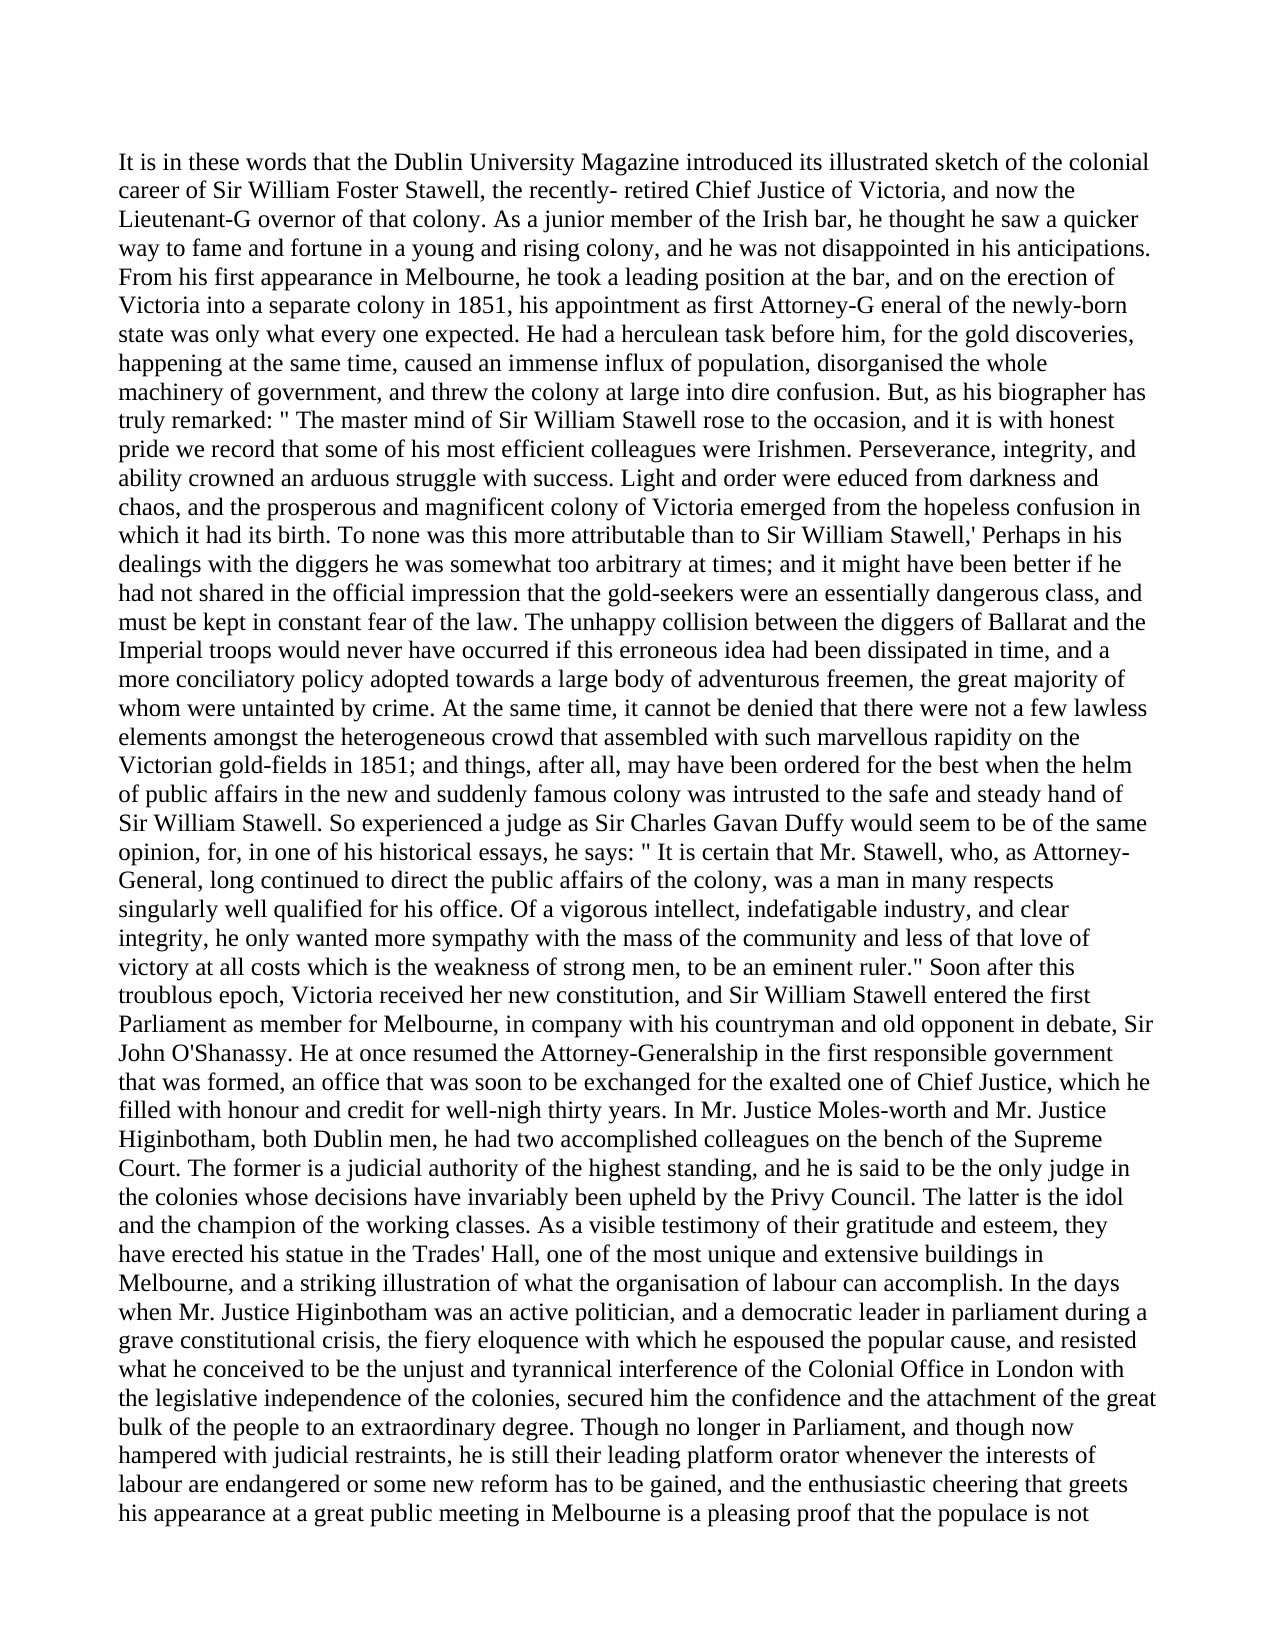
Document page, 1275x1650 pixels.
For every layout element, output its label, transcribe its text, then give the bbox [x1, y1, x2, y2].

text It is in these words that the Dublin University Magazine introduced its illustrated sketch of the colonial career of Sir William Foster Stawell, the recently- retired Chief Justice of Victoria, and now the Lieutenant-G overnor of that colony. As a junior member of the Irish bar, he thought he saw a quicker way to fame and fortune in a young and rising colony, and he was not disappointed in his anticipations. From his first appearance in Melbourne, he took a leading position at the bar, and on the erection of Victoria into a separate colony in 1851, his appointment as first Attorney-G eneral of the newly-born state was only what every one expected. He had a herculean task before him, for the gold discoveries, happening at the same time, caused an immense influx of population, disorganised the whole machinery of government, and threw the colony at large into dire confusion. But, as his biographer has truly remarked: " The master mind of Sir William Stawell rose to the occasion, and it is with honest pride we record that some of his most efficient colleagues were Irishmen. Perseverance, integrity, and ability crowned an arduous struggle with success. Light and order were educed from darkness and chaos, and the prosperous and magnificent colony of Victoria emerged from the hopeless confusion in which it had its birth. To none was this more attributable than to Sir William Stawell,' Perhaps in his dealings with the diggers he was somewhat too arbitrary at times; and it might have been better if he had not shared in the official impression that the gold-seekers were an essentially dangerous class, and must be kept in constant fear of the law. The unhappy collision between the diggers of Ballarat and the Imperial troops would never have occurred if this erroneous idea had been dissipated in time, and a more conciliatory policy adopted towards a large body of adventurous freemen, the great majority of whom were untainted by crime. At the same time, it cannot be denied that there were not a few lawless elements amongst the heterogeneous crowd that assembled with such marvellous rapidity on the Victorian gold-fields in 1851; and things, after all, may have been ordered for the best when the helm of public affairs in the new and suddenly famous colony was intrusted to the safe and steady hand of Sir William Stawell. So experienced a judge as Sir Charles Gavan Duffy would seem to be of the same opinion, for, in one of his historical essays, he says: " It is certain that Mr. Stawell, who, as Attorney-General, long continued to direct the public affairs of the colony, was a man in many respects singularly well qualified for his office. Of a vigorous intellect, indefatigable industry, and clear integrity, he only wanted more sympathy with the mass of the community and less of that love of victory at all costs which is the weakness of strong men, to be an eminent ruler." Soon after this troublous epoch, Victoria received her new constitution, and Sir William Stawell entered the first Parliament as member for Melbourne, in company with his countryman and old opponent in debate, Sir John O'Shanassy. He at once resumed the Attorney-Generalship in the first responsible government that was formed, an office that was soon to be exchanged for the exalted one of Chief Justice, which he filled with honour and credit for well-nigh thirty years. In Mr. Justice Moles-worth and Mr. Justice Higinbotham, both Dublin men, he had two accomplished colleagues on the bench of the Supreme Court. The former is a judicial authority of the highest standing, and he is said to be the only judge in the colonies whose decisions have invariably been upheld by the Privy Council. The latter is the idol and the champion of the working classes. As a visible testimony of their gratitude and esteem, they have erected his statue in the Trades' Hall, one of the most unique and extensive buildings in Melbourne, and a striking illustration of what the organisation of labour can accomplish. In the days when Mr. Justice Higinbotham was an active politician, and a democratic leader in parliament during a grave constitutional crisis, the fiery eloquence with which he espoused the popular cause, and resisted what he conceived to be the unjust and tyrannical interference of the Colonial Office in London with the legislative independence of the colonies, secured him the confidence and the attachment of the great bulk of the people to an extraordinary degree. Though no longer in Parliament, and though now hampered with judicial restraints, he is still their leading platform orator whenever the interests of labour are endangered or some new reform has to be gained, and the enthusiastic cheering that greets his appearance at a great public meeting in Melbourne is a pleasing proof that the populace is not [118, 147, 1157, 1527]
